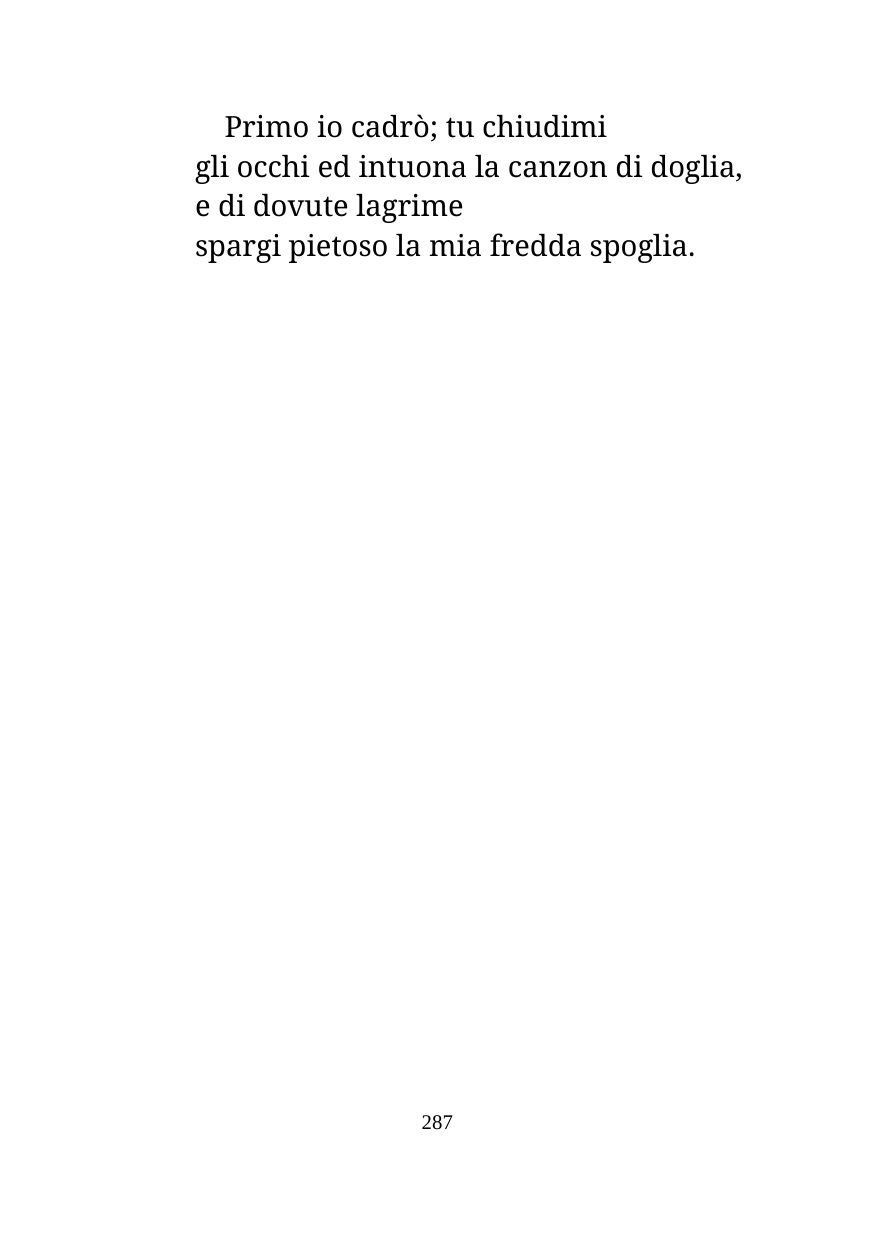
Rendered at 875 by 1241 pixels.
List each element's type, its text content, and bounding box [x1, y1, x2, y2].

text Primo io cadrò; tu chiudimi gli occhi ed intuona la canzon di doglia, e di dovute lagrime spargi pietoso la mia fredda spoglia. [195, 106, 768, 265]
